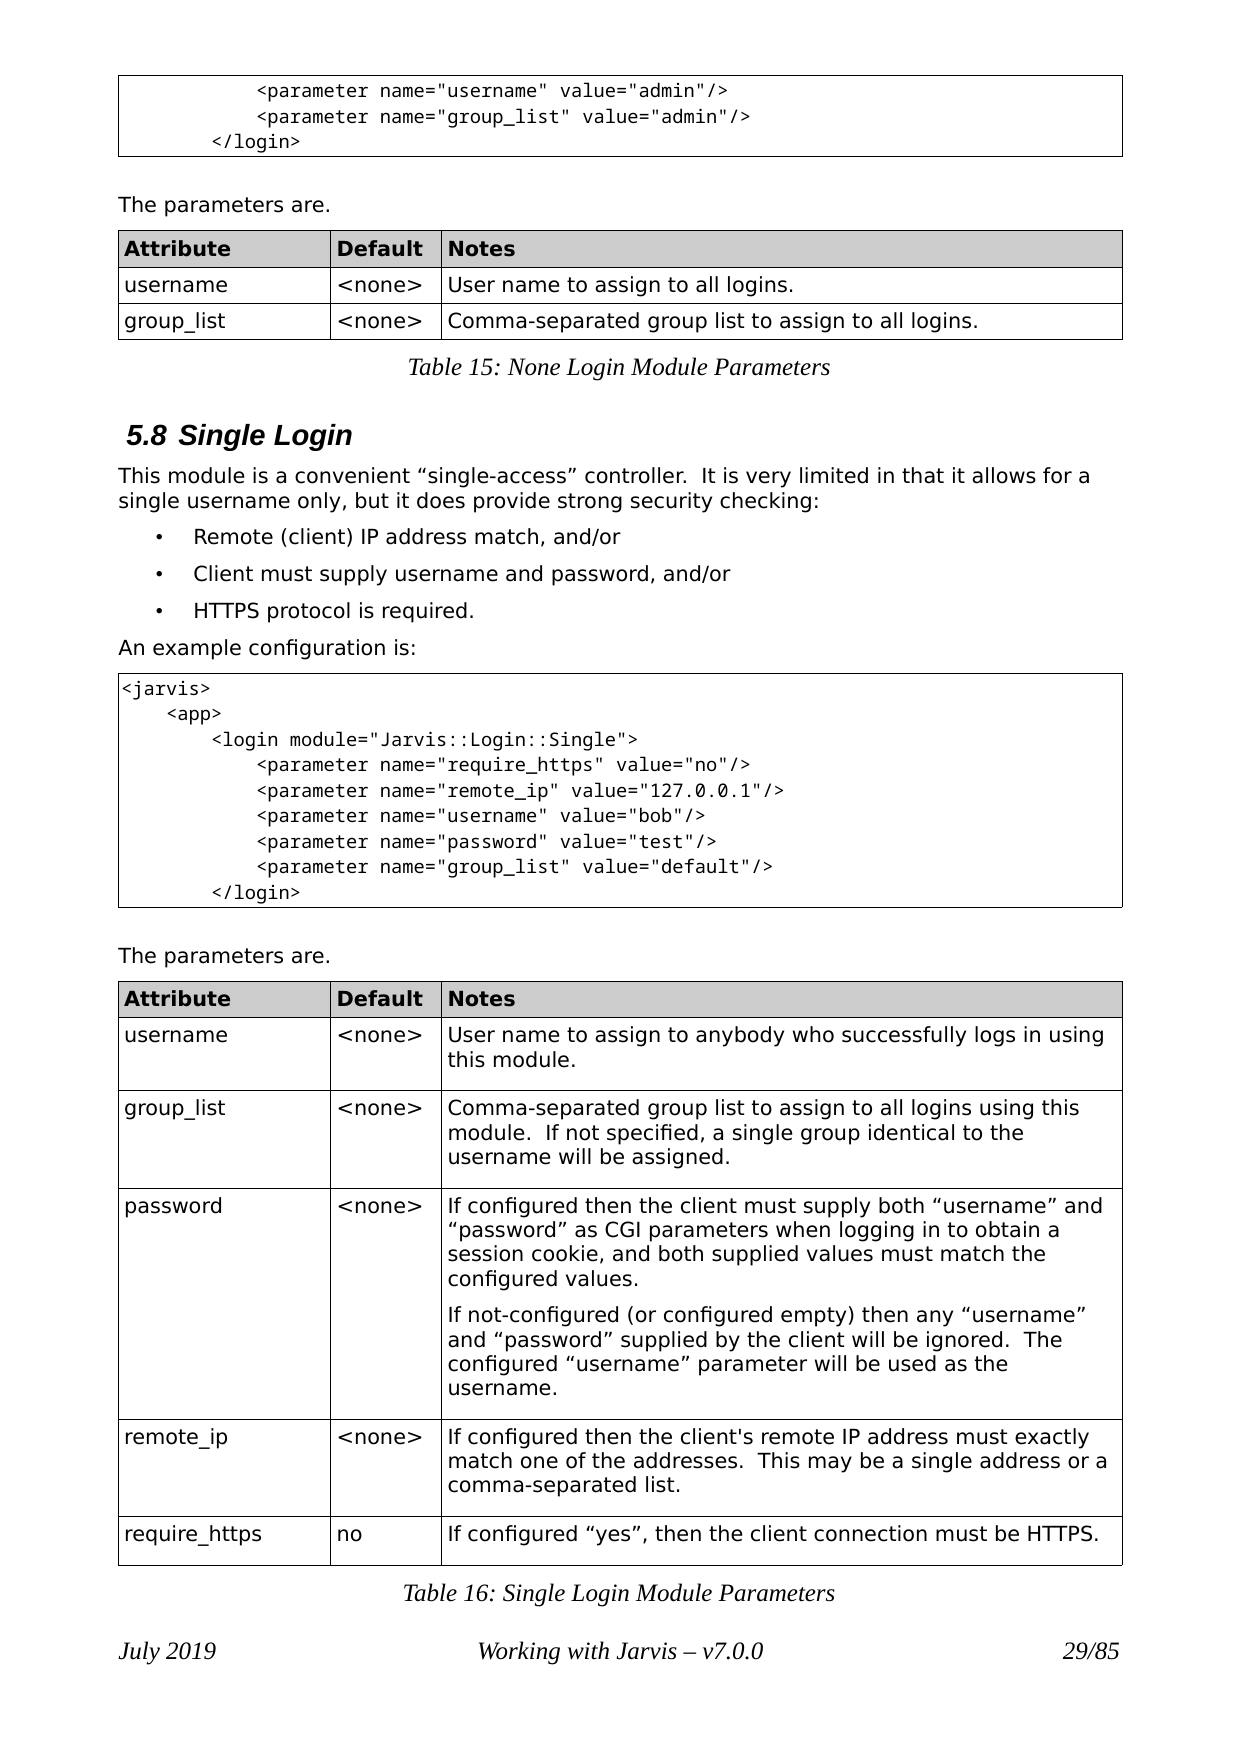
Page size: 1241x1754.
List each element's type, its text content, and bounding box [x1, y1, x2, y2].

table_cell Comma-separated group list to assign to all logins using this module. If not specified, a single group identical to the username will be assigned. [442, 1091, 1122, 1187]
text <parameter name="password" value="test"/> [119, 826, 1122, 851]
table_header Notes [442, 982, 1122, 1017]
table_cell require_https [119, 1517, 330, 1565]
subtitle Single Login [118, 418, 1122, 452]
table_cell <none> [331, 304, 441, 339]
table_cell username [119, 1018, 330, 1090]
text An example configuration is: [118, 636, 1122, 660]
text <parameter name="username" value="admin"/> [119, 76, 1122, 101]
table_cell password [119, 1189, 330, 1419]
list Client must supply username and password, and/or [156, 562, 1122, 586]
table_header Attribute [119, 231, 330, 267]
table_cell <none> [331, 268, 441, 303]
text The parameters are. [118, 944, 1122, 968]
text <parameter name="require_https" value="no"/> [119, 749, 1122, 774]
text The parameters are. [118, 193, 1122, 218]
list HTTPS protocol is required. [156, 599, 1122, 623]
list Remote (client) IP address match, and/or [156, 525, 1122, 550]
text </login> [119, 126, 1122, 156]
text Table 16: Single Login Module Parameters [118, 1578, 1122, 1606]
table_cell no [331, 1517, 441, 1565]
text Table 15: None Login Module Parameters [118, 352, 1122, 381]
text <app> [119, 698, 1122, 723]
table_cell <none> [331, 1091, 441, 1187]
table_header Notes [442, 231, 1122, 267]
table_cell <none> [331, 1018, 441, 1090]
table_cell If configured then the client's remote IP address must exactly match one of the addresses. This may be a single address or a comma-separated list. [442, 1420, 1122, 1516]
text <jarvis> [119, 674, 1122, 698]
table_cell User name to assign to all logins. [442, 268, 1122, 303]
text <login module="Jarvis::Login::Single"> [119, 723, 1122, 749]
text <parameter name="username" value="bob"/> [119, 800, 1122, 826]
table_cell If configured then the client must supply both “username” and “password” as CGI parameters when logging in to obtain a session cookie, and both supplied values must match the configured values. If not-configured (or configured empty) then any “username” and “password” supplied by the client will be ignored. The configured “username” parameter will be used as the username. [442, 1189, 1122, 1419]
table_cell username [119, 268, 330, 303]
table_header Default [331, 231, 441, 267]
table_cell group_list [119, 304, 330, 339]
text <parameter name="group_list" value="admin"/> [119, 101, 1122, 126]
table_cell <none> [331, 1189, 441, 1419]
text </login> [119, 877, 1122, 907]
table_header Attribute [119, 982, 330, 1017]
text <parameter name="group_list" value="default"/> [119, 851, 1122, 877]
table_cell <none> [331, 1420, 441, 1516]
table_cell Comma-separated group list to assign to all logins. [442, 304, 1122, 339]
table_cell User name to assign to anybody who successfully logs in using this module. [442, 1018, 1122, 1090]
text <parameter name="remote_ip" value="127.0.0.1"/> [119, 774, 1122, 800]
table_header Default [331, 982, 441, 1017]
text This module is a convenient “single-access” controller. It is very limited in that it allows for a single username only, but it does provide strong security checking: [118, 464, 1122, 513]
table_cell If configured “yes”, then the client connection must be HTTPS. [442, 1517, 1122, 1565]
table_cell remote_ip [119, 1420, 330, 1516]
table_cell group_list [119, 1091, 330, 1187]
